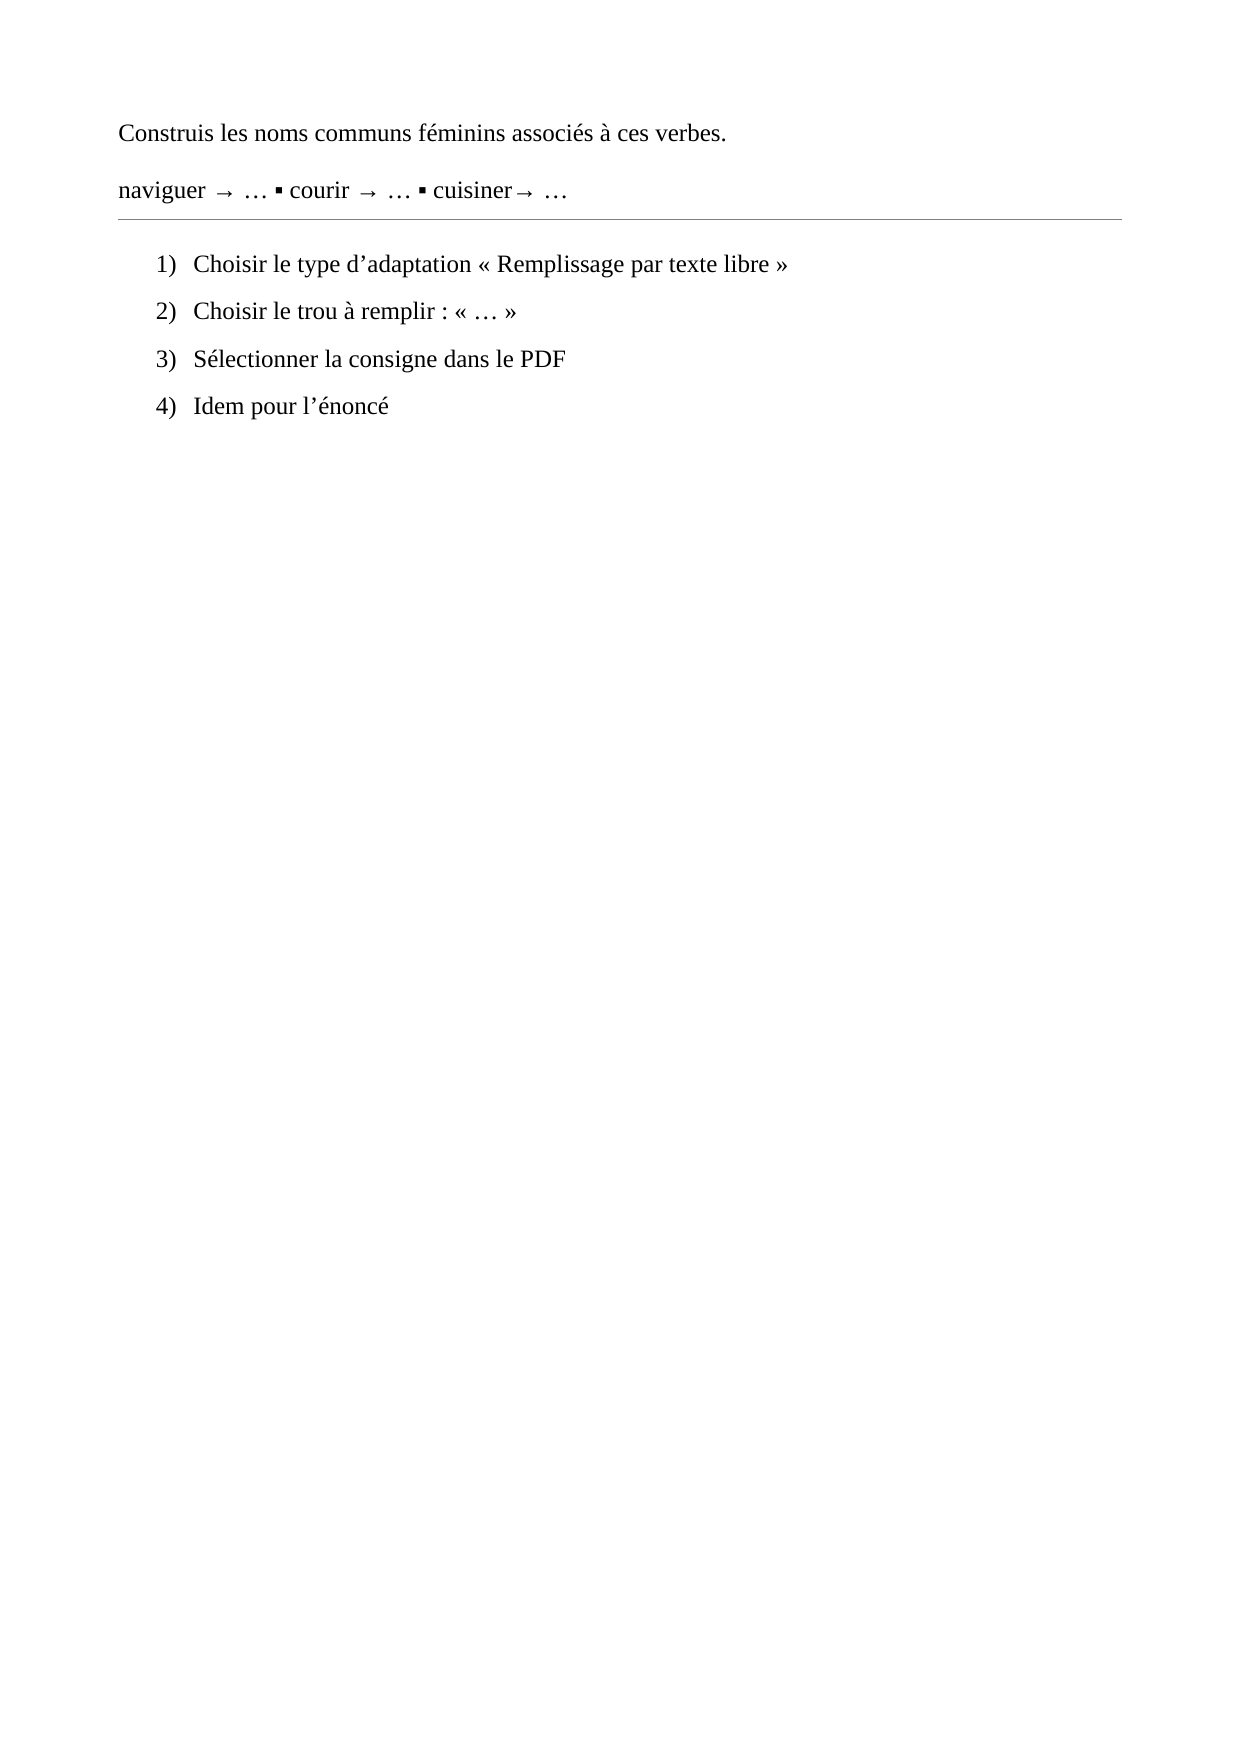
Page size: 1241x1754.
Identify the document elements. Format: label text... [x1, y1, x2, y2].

list Idem pour l’énoncé [156, 391, 1122, 420]
list Choisir le type d’adaptation « Remplissage par texte libre » [156, 249, 1122, 277]
text Construis les noms communs féminins associés à ces verbes. [118, 118, 1122, 147]
text naviguer → … ▪ courir → … ▪ cuisiner→ … [118, 176, 1122, 204]
list Sélectionner la consigne dans le PDF [156, 344, 1122, 373]
list Choisir le trou à remplir : « … » [156, 296, 1122, 325]
